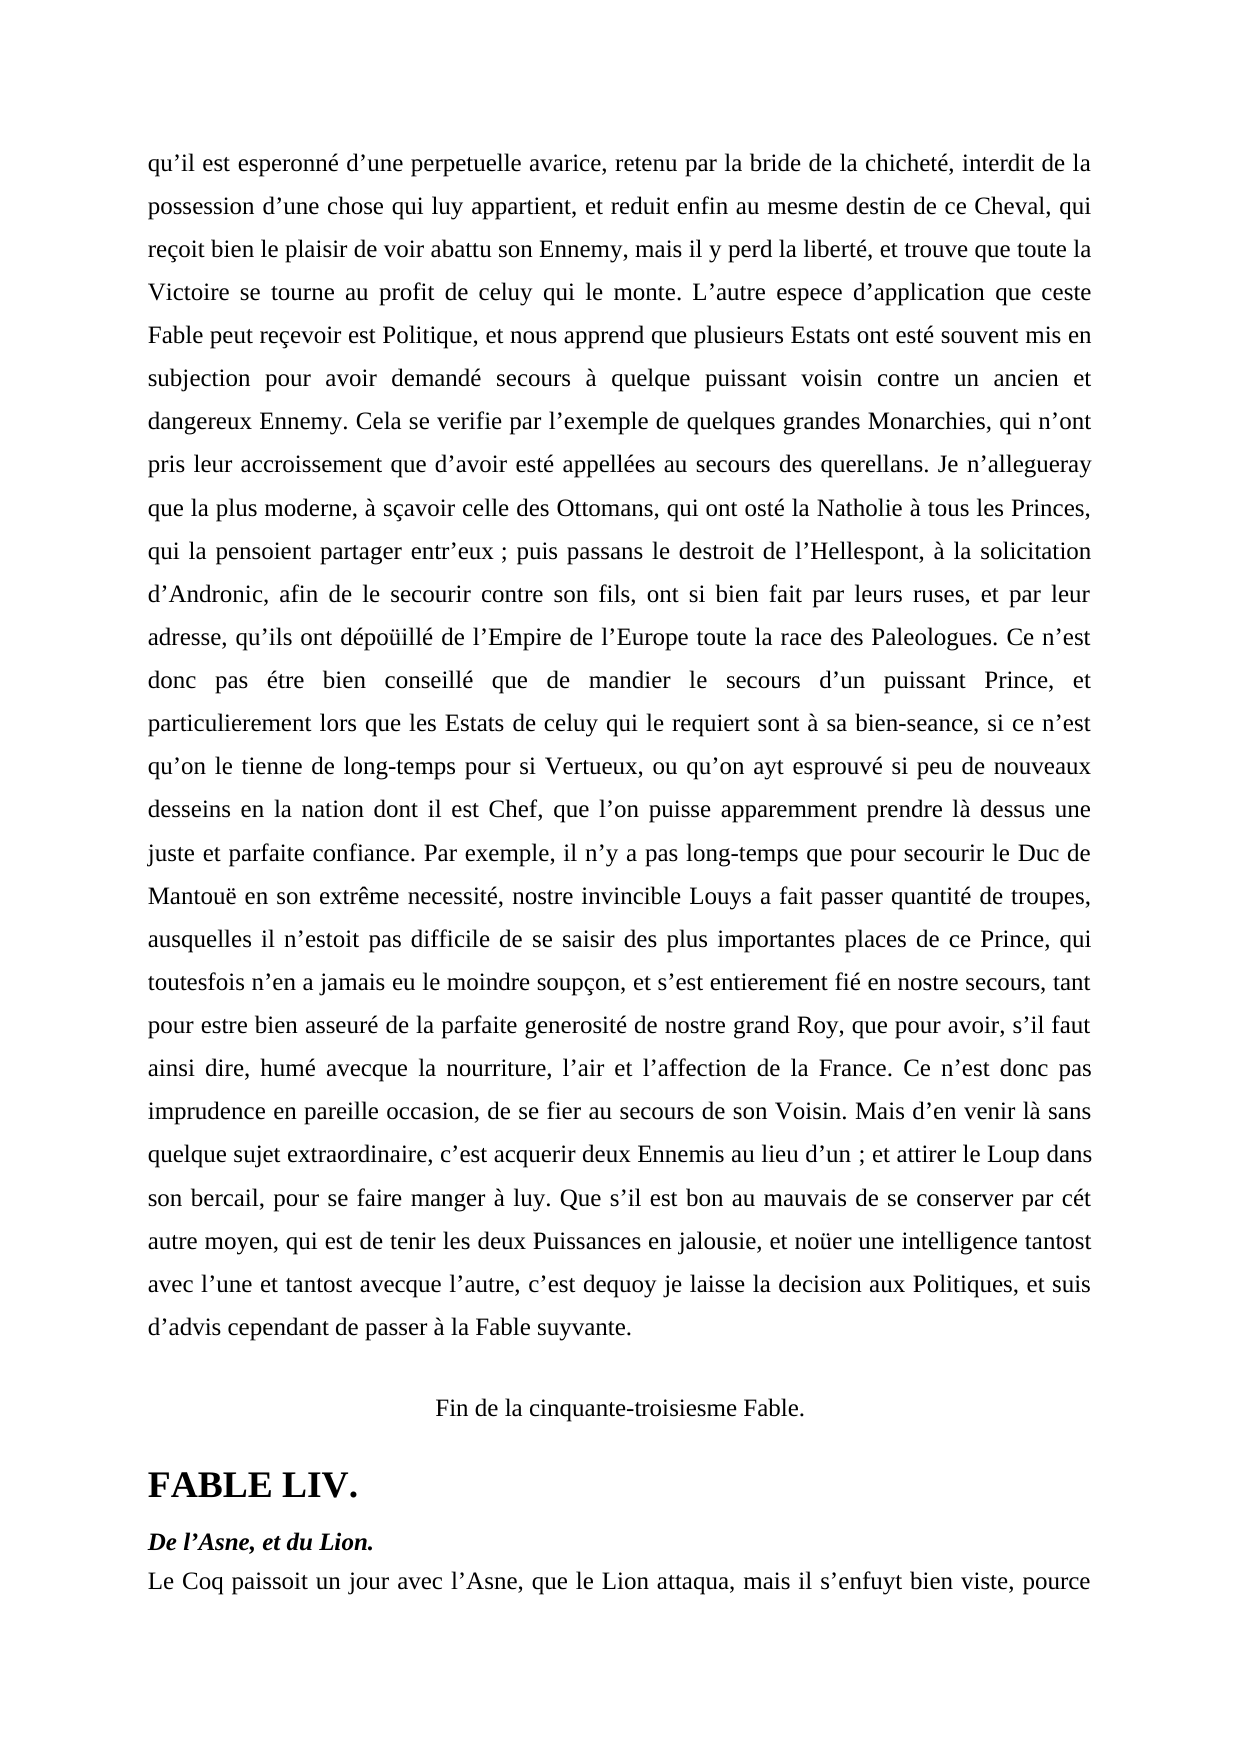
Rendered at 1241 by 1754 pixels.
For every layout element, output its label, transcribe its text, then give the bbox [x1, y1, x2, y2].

subtitle FABLE LIV. [148, 1463, 1093, 1506]
text qu’il est esperonné d’une perpetuelle avarice, retenu par la bride de la chicheté, interdit de la possession d’une chose qui luy appartient, et reduit enfin au mesme destin de ce Cheval, qui reçoit bien le plaisir de voir abattu son Ennemy, mais il y perd la liberté, et trouve que toute la Victoire se tourne au profit de celuy qui le monte. L’autre espece d’application que ceste Fable peut reçevoir est Politique, et nous apprend que plusieurs Estats ont esté souvent mis en subjection pour avoir demandé secours à quelque puissant voisin contre un ancien et dangereux Ennemy. Cela se verifie par l’exemple de quelques grandes Monarchies, qui n’ont pris leur accroissement que d’avoir esté appellées au secours des querellans. Je n’allegueray que la plus moderne, à sçavoir celle des Ottomans, qui ont osté la Natholie à tous les Princes, qui la pensoient partager entr’eux ; puis passans le destroit de l’Hellespont, à la solicitation d’Andronic, afin de le secourir contre son fils, ont si bien fait par leurs ruses, et par leur adresse, qu’ils ont dépoüillé de l’Empire de l’Europe toute la race des Paleologues. Ce n’est donc pas étre bien conseillé que de mandier le secours d’un puissant Prince, et particulierement lors que les Estats de celuy qui le requiert sont à sa bien-seance, si ce n’est qu’on le tienne de long-temps pour si Vertueux, ou qu’on ayt esprouvé si peu de nouveaux desseins en la nation dont il est Chef, que l’on puisse apparemment prendre là dessus une juste et parfaite confiance. Par exemple, il n’y a pas long-temps que pour secourir le Duc de Mantouë en son extrême necessité, nostre invincible Louys a fait passer quantité de troupes, ausquelles il n’estoit pas difficile de se saisir des plus importantes places de ce Prince, qui toutesfois n’en a jamais eu le moindre soupçon, et s’est entierement fié en nostre secours, tant pour estre bien asseuré de la parfaite generosité de nostre grand Roy, que pour avoir, s’il faut ainsi dire, humé avecque la nourriture, l’air et l’affection de la France. Ce n’est donc pas imprudence en pareille occasion, de se fier au secours de son Voisin. Mais d’en venir là sans quelque sujet extraordinaire, c’est acquerir deux Ennemis au lieu d’un ; et attirer le Loup dans son bercail, pour se faire manger à luy. Que s’il est bon au mauvais de se conserver par cét autre moyen, qui est de tenir les deux Puissances en jalousie, et noüer une intelligence tantost avec l’une et tantost avecque l’autre, c’est dequoy je laisse la decision aux Politiques, et suis d’advis cependant de passer à la Fable suyvante. [148, 148, 1093, 1341]
text De l’Asne, et du Lion. [148, 1527, 1093, 1556]
text Fin de la cinquante-troisiesme Fable. [148, 1393, 1093, 1421]
text Le Coq paissoit un jour avec l’Asne, que le Lion attaqua, mais il s’enfuyt bien viste, pource [148, 1566, 1093, 1595]
